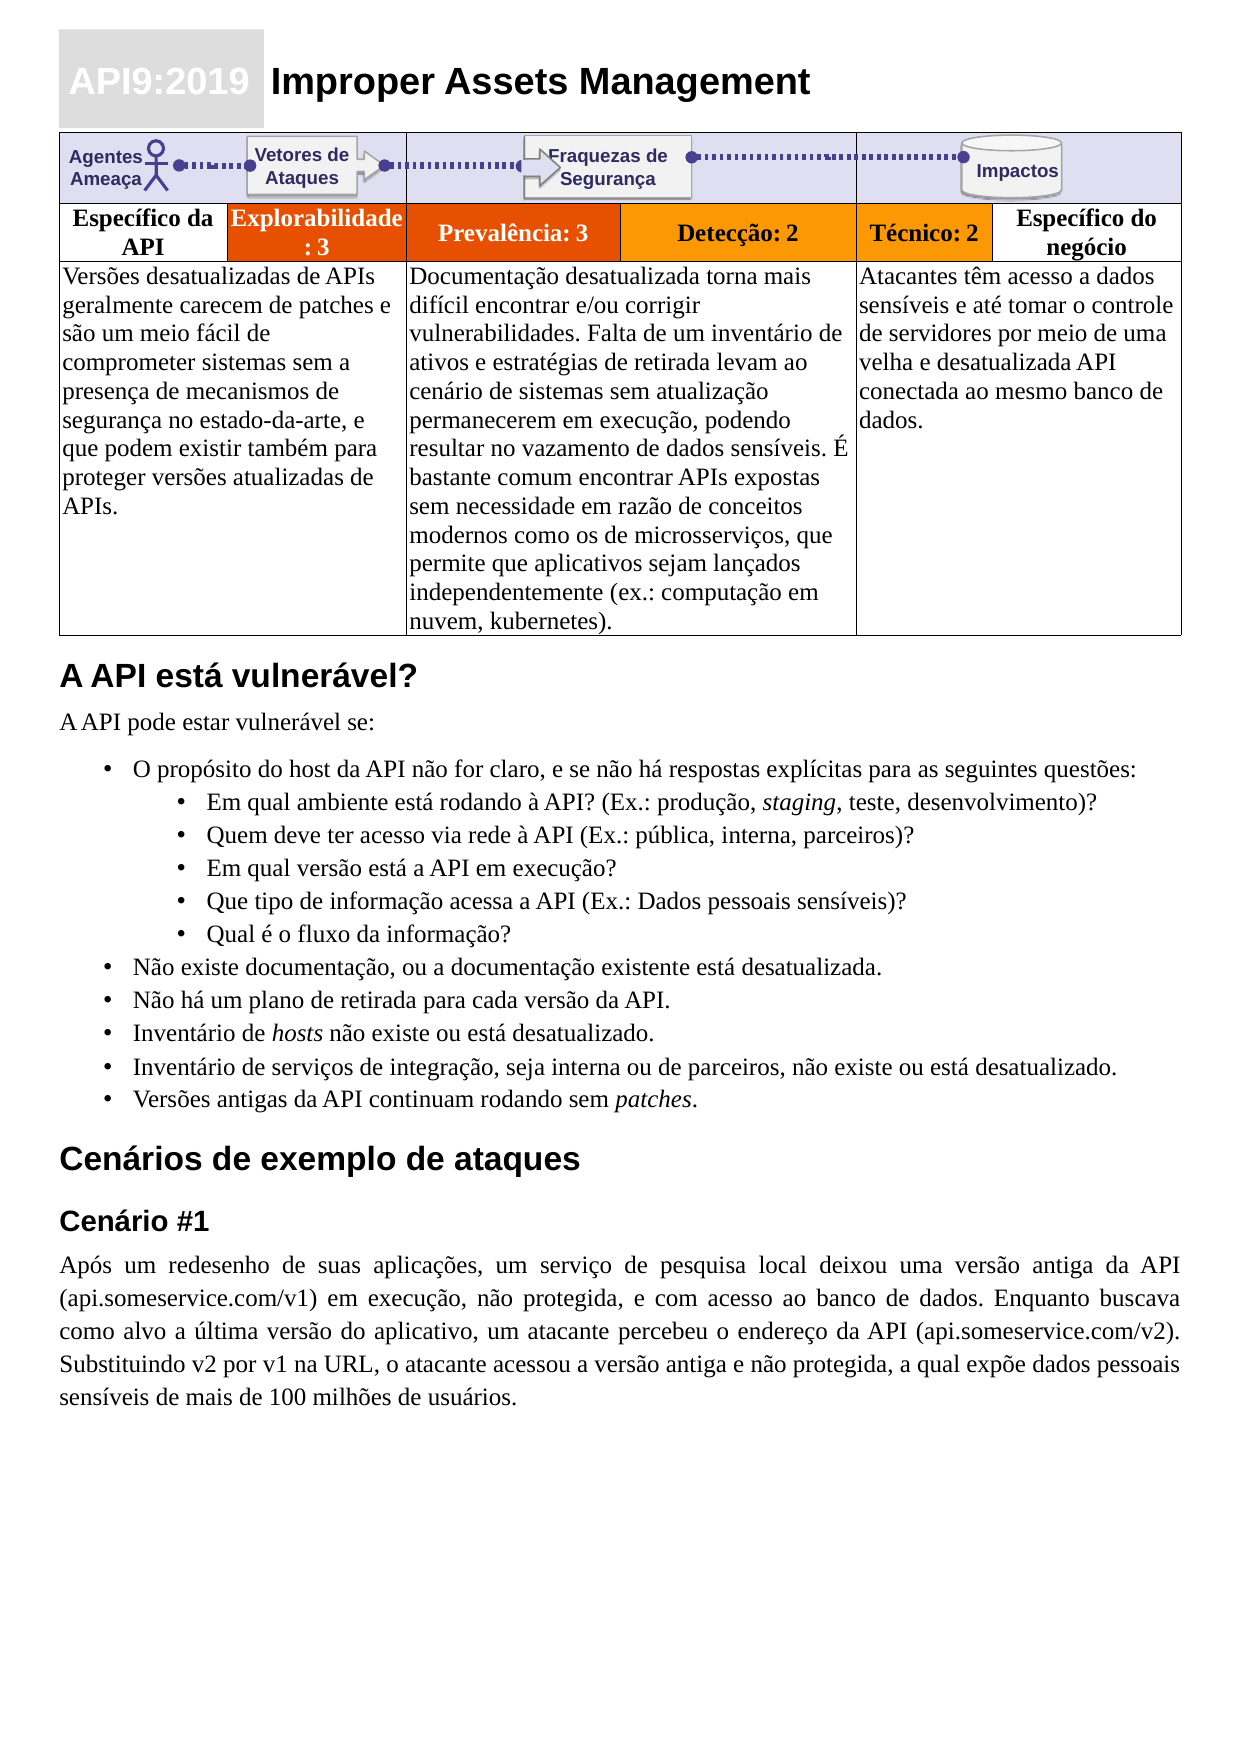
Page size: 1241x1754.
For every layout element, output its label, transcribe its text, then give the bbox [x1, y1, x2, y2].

text A API pode estar vulnerável se: [59, 707, 1181, 736]
table_header [227, 133, 406, 203]
subtitle A API está vulnerável? [59, 656, 1181, 694]
list Inventário de hosts não existe ou está desatualizado. [103, 1018, 1181, 1047]
table_header [60, 133, 227, 203]
table_cell Prevalência: 3 [407, 204, 620, 261]
subtitle Cenários de exemplo de ataques [59, 1138, 1181, 1177]
list Quem deve ter acesso via rede à API (Ex.: pública, interna, parceiros)? [177, 820, 1181, 849]
table_header [857, 133, 992, 203]
table_cell Específico da API [60, 204, 227, 261]
list Que tipo de informação acessa a API (Ex.: Dados pessoais sensíveis)? [177, 886, 1181, 915]
list Em qual versão está a API em execução? [177, 853, 1181, 882]
table_cell Específico do negócio [993, 204, 1181, 261]
list O propósito do host da API não for claro, e se não há respostas explícitas para as seguintes questões: [103, 754, 1181, 783]
list Versões antigas da API continuam rodando sem patches. [103, 1084, 1181, 1113]
list Não há um plano de retirada para cada versão da API. [103, 986, 1181, 1014]
table_header [620, 133, 856, 203]
list Em qual ambiente está rodando à API? (Ex.: produção, staging, teste, desenvolvimento)? [177, 787, 1181, 816]
subtitle Cenário #1 [59, 1204, 1181, 1238]
table_cell Documentação desatualizada torna mais difícil encontrar e/ou corrigir vulnerabilidades. Falta de um inventário de ativos e estratégias de retirada levam ao cenário de sistemas sem atualização permanecerem em execução, podendo resultar no vazamento de dados sensíveis. É bastante comum encontrar APIs expostas sem necessidade em razão de conceitos modernos como os de microsserviços, que permite que aplicativos sejam lançados independentemente (ex.: computação em nuvem, kubernetes). [407, 262, 856, 635]
text Após um redesenho de suas aplicações, um serviço de pesquisa local deixou uma versão antiga da API (api.someservice.com/v1) em execução, não protegida, e com acesso ao banco de dados. Enquanto buscava como alvo a última versão do aplicativo, um atacante percebeu o endereço da API (api.someservice.com/v2). Substituindo v2 por v1 na URL, o atacante acessou a versão antiga e não protegida, a qual expõe dados pessoais sensíveis de mais de 100 milhões de usuários. [59, 1250, 1181, 1411]
table_header [407, 133, 620, 203]
table_cell Detecção: 2 [621, 204, 856, 261]
table_cell Técnico: 2 [857, 204, 992, 261]
table_header [992, 133, 1181, 203]
list Não existe documentação, ou a documentação existente está desatualizada. [103, 952, 1181, 981]
list Qual é o fluxo da informação? [177, 919, 1181, 948]
table_cell Explorabilidade: 3 [228, 204, 406, 261]
table_cell Atacantes têm acesso a dados sensíveis e até tomar o controle de servidores por meio de uma velha e desatualizada API conectada ao mesmo banco de dados. [857, 262, 1181, 635]
table_cell Versões desatualizadas de APIs geralmente carecem de patches e são um meio fácil de comprometer sistemas sem a presença de mecanismos de segurança no estado-da-arte, e que podem existir também para proteger versões atualizadas de APIs. [60, 262, 406, 635]
list Inventário de serviços de integração, seja interna ou de parceiros, não existe ou está desatualizado. [103, 1052, 1181, 1080]
